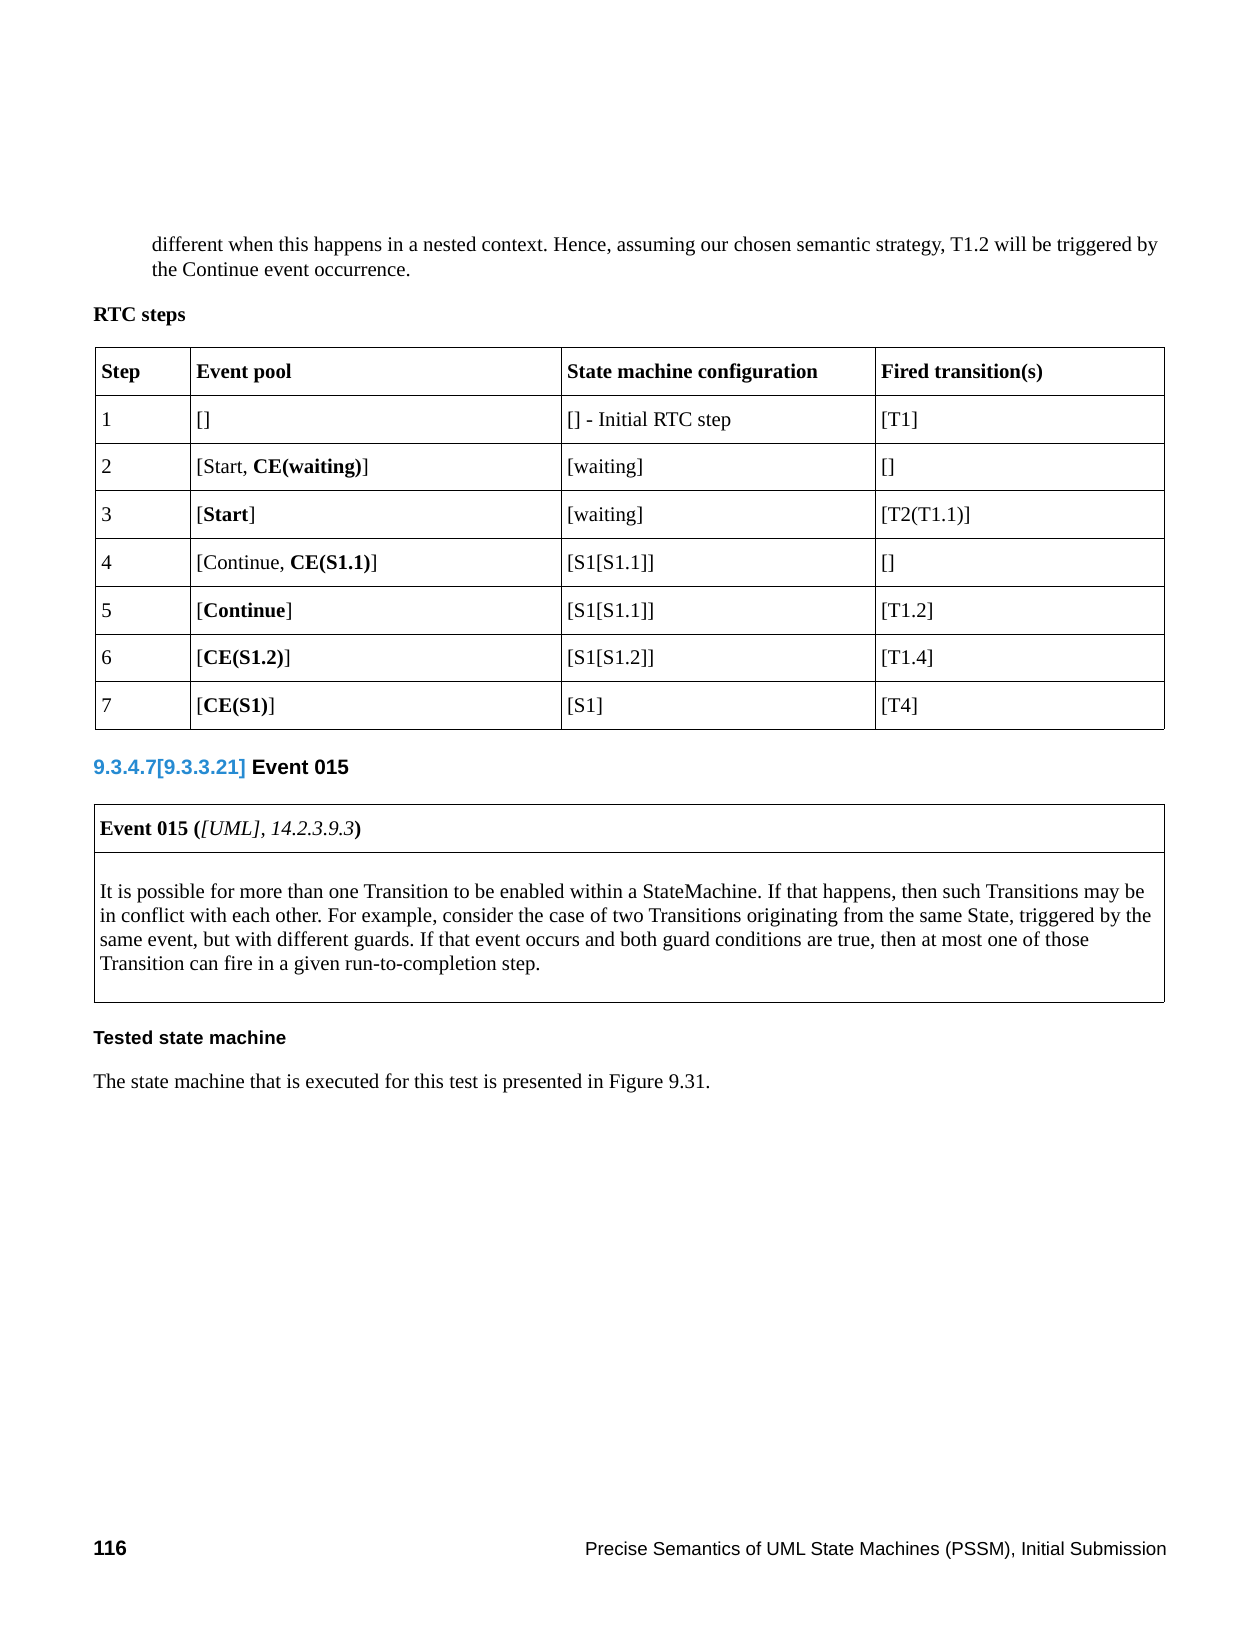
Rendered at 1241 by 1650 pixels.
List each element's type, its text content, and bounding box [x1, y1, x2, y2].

table_cell 1 [96, 396, 190, 443]
table_cell [CE(S1.2)] [191, 635, 561, 681]
table_header Step [96, 348, 190, 395]
table_header Event pool [191, 348, 561, 395]
table_cell [S1[S1.2]] [562, 635, 875, 681]
table_cell [waiting] [562, 444, 875, 490]
table_header Event 015 ([UML], 14.2.3.9.3) [95, 805, 1164, 852]
table_cell [Continue, CE(S1.1)] [191, 539, 561, 586]
text RTC steps [93, 302, 1164, 326]
table_cell [] [876, 539, 1164, 586]
table_cell It is possible for more than one Transition to be enabled within a StateMachine. If that happens, then such Transitions may be in conflict with each other. For example, consider the case of two Transitions originating from the same State, triggered by the same event, but with different guards. If that event occurs and both guard conditions are true, then at most one of those Transition can fire in a given run-to-completion step. [95, 853, 1164, 1002]
table_cell [waiting] [562, 491, 875, 538]
table_cell [Start, CE(waiting)] [191, 444, 561, 490]
table_header State machine configuration [562, 348, 875, 395]
table_cell [] - Initial RTC step [562, 396, 875, 443]
table_cell [T2(T1.1)] [876, 491, 1164, 538]
table_cell 6 [96, 635, 190, 681]
table_cell [S1] [562, 682, 875, 729]
table_cell [] [191, 396, 561, 443]
table_cell 2 [96, 444, 190, 490]
table_cell [CE(S1)] [191, 682, 561, 729]
table_header Fired transition(s) [876, 348, 1164, 395]
text The state machine that is executed for this test is presented in Figure 9.31. [93, 1069, 1164, 1093]
table_cell [S1[S1.1]] [562, 587, 875, 633]
table_cell [T4] [876, 682, 1164, 729]
subtitle Tested state machine [93, 1027, 1164, 1048]
table_cell [Continue] [191, 587, 561, 633]
table_cell [T1.4] [876, 635, 1164, 681]
table_cell 4 [96, 539, 190, 586]
table_cell 5 [96, 587, 190, 633]
table_cell [] [876, 444, 1164, 490]
list different when this happens in a nested context. Hence, assuming our chosen semantic strategy, T1.2 will be triggered by the Continue event occurrence. [131, 231, 1164, 281]
table_cell [T1.2] [876, 587, 1164, 633]
subtitle Event 015 [93, 754, 1164, 779]
table_cell [S1[S1.1]] [562, 539, 875, 586]
table_cell 7 [96, 682, 190, 729]
table_cell [T1] [876, 396, 1164, 443]
table_cell 3 [96, 491, 190, 538]
table_cell [Start] [191, 491, 561, 538]
